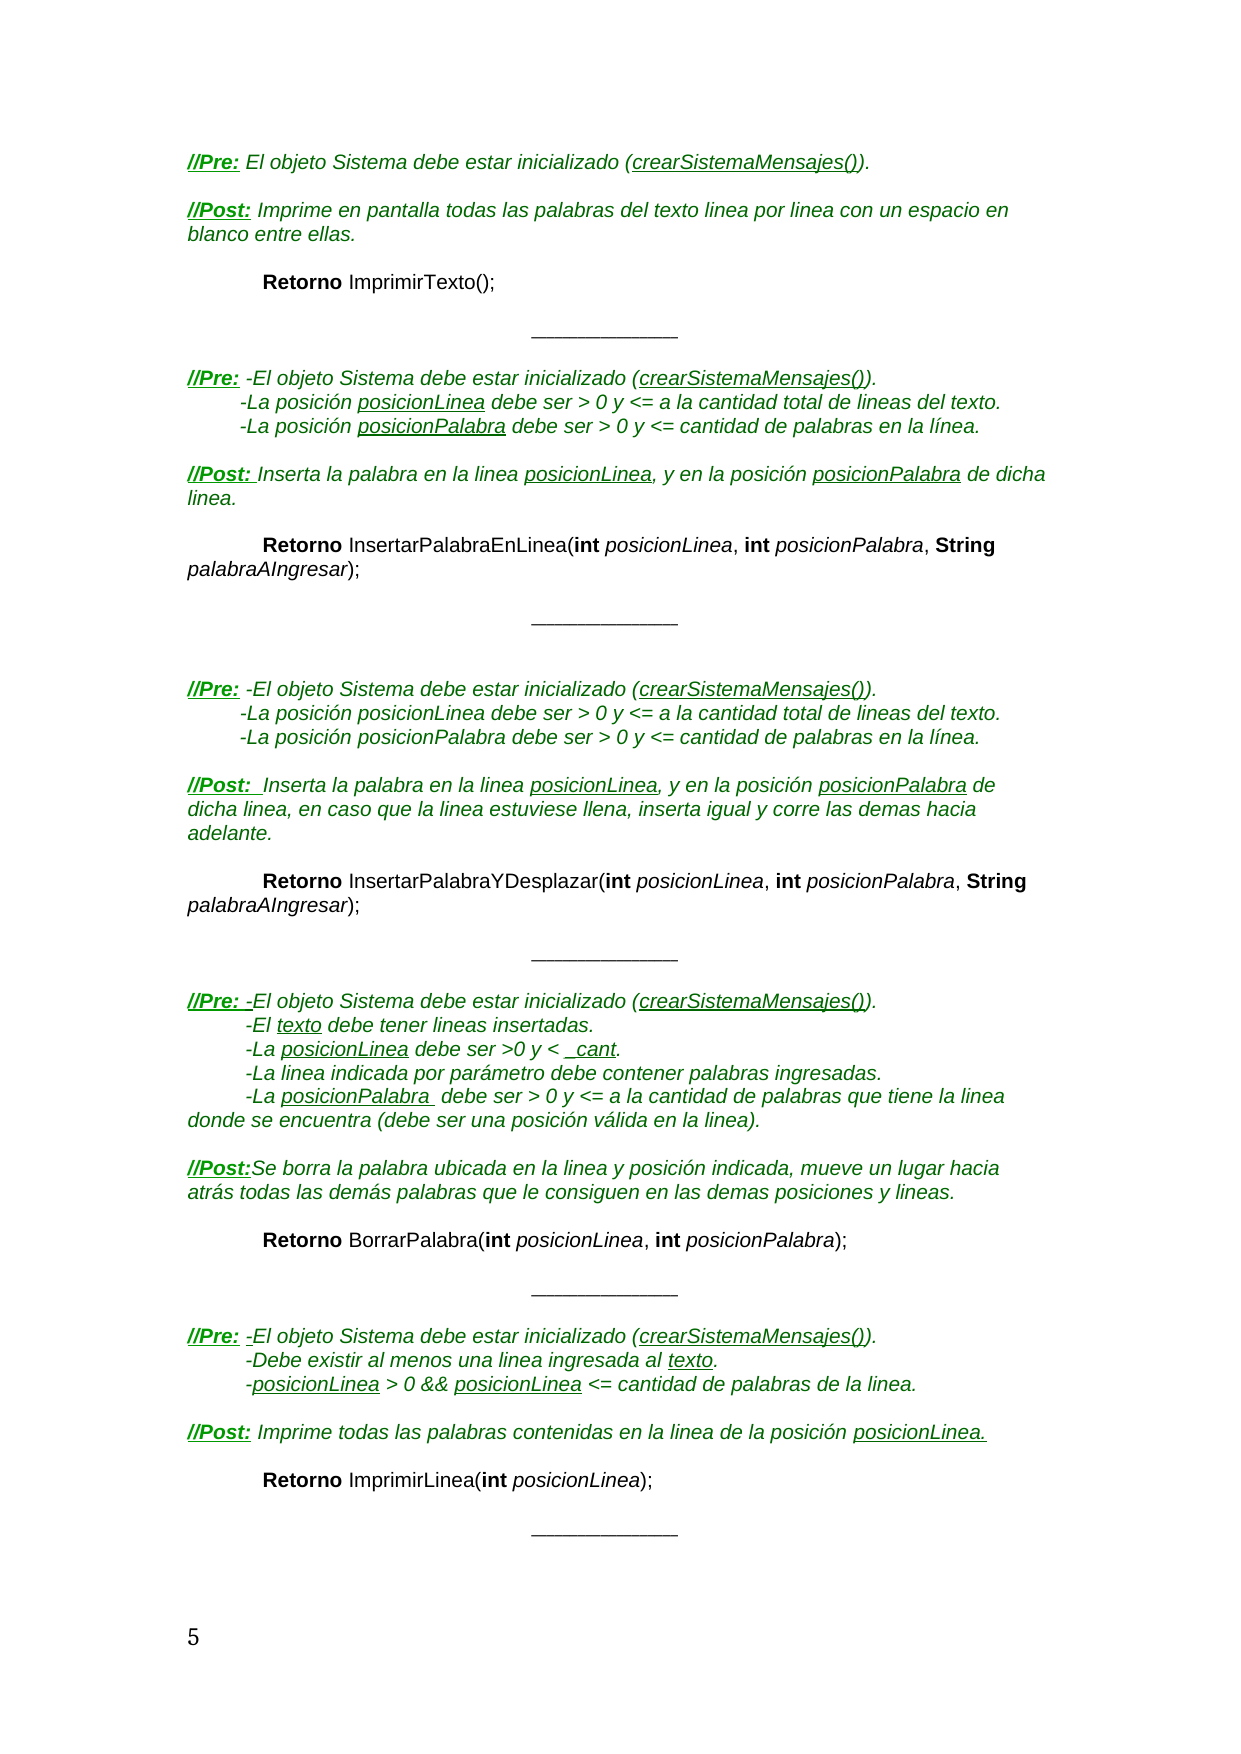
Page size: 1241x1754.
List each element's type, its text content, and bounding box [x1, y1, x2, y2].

text Retorno ImprimirTexto(); [187, 270, 1053, 294]
text Retorno ImprimirLinea(int posicionLinea); [187, 1468, 1053, 1492]
text -La posicionPalabra debe ser > 0 y <= a la cantidad de palabras que tiene la linea donde se encuentra (debe ser una posición válida en la linea). [187, 1084, 1053, 1132]
text -La posicionLinea debe ser >0 y < _cant. [187, 1036, 1053, 1060]
text -La posición posicionPalabra debe ser > 0 y <= cantidad de palabras en la línea. [187, 725, 1053, 749]
text //Post: Inserta la palabra en la linea posicionLinea, y en la posición posicionPalabra de dicha linea, en caso que la linea estuviese llena, inserta igual y corre las demas hacia adelante. [187, 773, 1053, 845]
text //Post: Imprime en pantalla todas las palabras del texto linea por linea con un espacio en blanco entre ellas. [187, 198, 1053, 246]
text ___________________ [187, 1516, 1053, 1563]
text //Pre: -El objeto Sistema debe estar inicializado (crearSistemaMensajes()). [187, 366, 1053, 389]
text -posicionLinea > 0 && posicionLinea <= cantidad de palabras de la linea. [187, 1372, 1053, 1396]
text //Post: Inserta la palabra en la linea posicionLinea, y en la posición posicionPalabra de dicha linea. [187, 461, 1053, 509]
text -Debe existir al menos una linea ingresada al texto. [187, 1348, 1053, 1372]
text //Pre: -El objeto Sistema debe estar inicializado (crearSistemaMensajes()). [187, 677, 1053, 701]
text ___________________ [187, 318, 1053, 366]
text Retorno InsertarPalabraEnLinea(int posicionLinea, int posicionPalabra, String palabraAIngresar); [187, 533, 1053, 581]
text //Pre: El objeto Sistema debe estar inicializado (crearSistemaMensajes()). [187, 150, 1053, 174]
text //Post:Se borra la palabra ubicada en la linea y posición indicada, mueve un lugar hacia atrás todas las demás palabras que le consiguen en las demas posiciones y lineas. [187, 1156, 1053, 1204]
text -El texto debe tener lineas insertadas. [187, 1012, 1053, 1036]
text //Post: Imprime todas las palabras contenidas en la linea de la posición posicionLinea. [187, 1420, 1053, 1444]
text -La posición posicionLinea debe ser > 0 y <= a la cantidad total de lineas del texto. [187, 701, 1053, 725]
text -La posición posicionPalabra debe ser > 0 y <= cantidad de palabras en la línea. [187, 413, 1053, 437]
text -La posición posicionLinea debe ser > 0 y <= a la cantidad total de lineas del texto. [187, 389, 1053, 413]
text Retorno BorrarPalabra(int posicionLinea, int posicionPalabra); [187, 1228, 1053, 1252]
text //Pre: -El objeto Sistema debe estar inicializado (crearSistemaMensajes()). [187, 988, 1053, 1012]
text ___________________ [187, 941, 1053, 988]
text -La linea indicada por parámetro debe contener palabras ingresadas. [187, 1060, 1053, 1084]
text ___________________ [187, 1276, 1053, 1324]
text Retorno InsertarPalabraYDesplazar(int posicionLinea, int posicionPalabra, String palabraAIngresar); [187, 869, 1053, 917]
text //Pre: -El objeto Sistema debe estar inicializado (crearSistemaMensajes()). [187, 1324, 1053, 1348]
text ___________________ [187, 605, 1053, 629]
